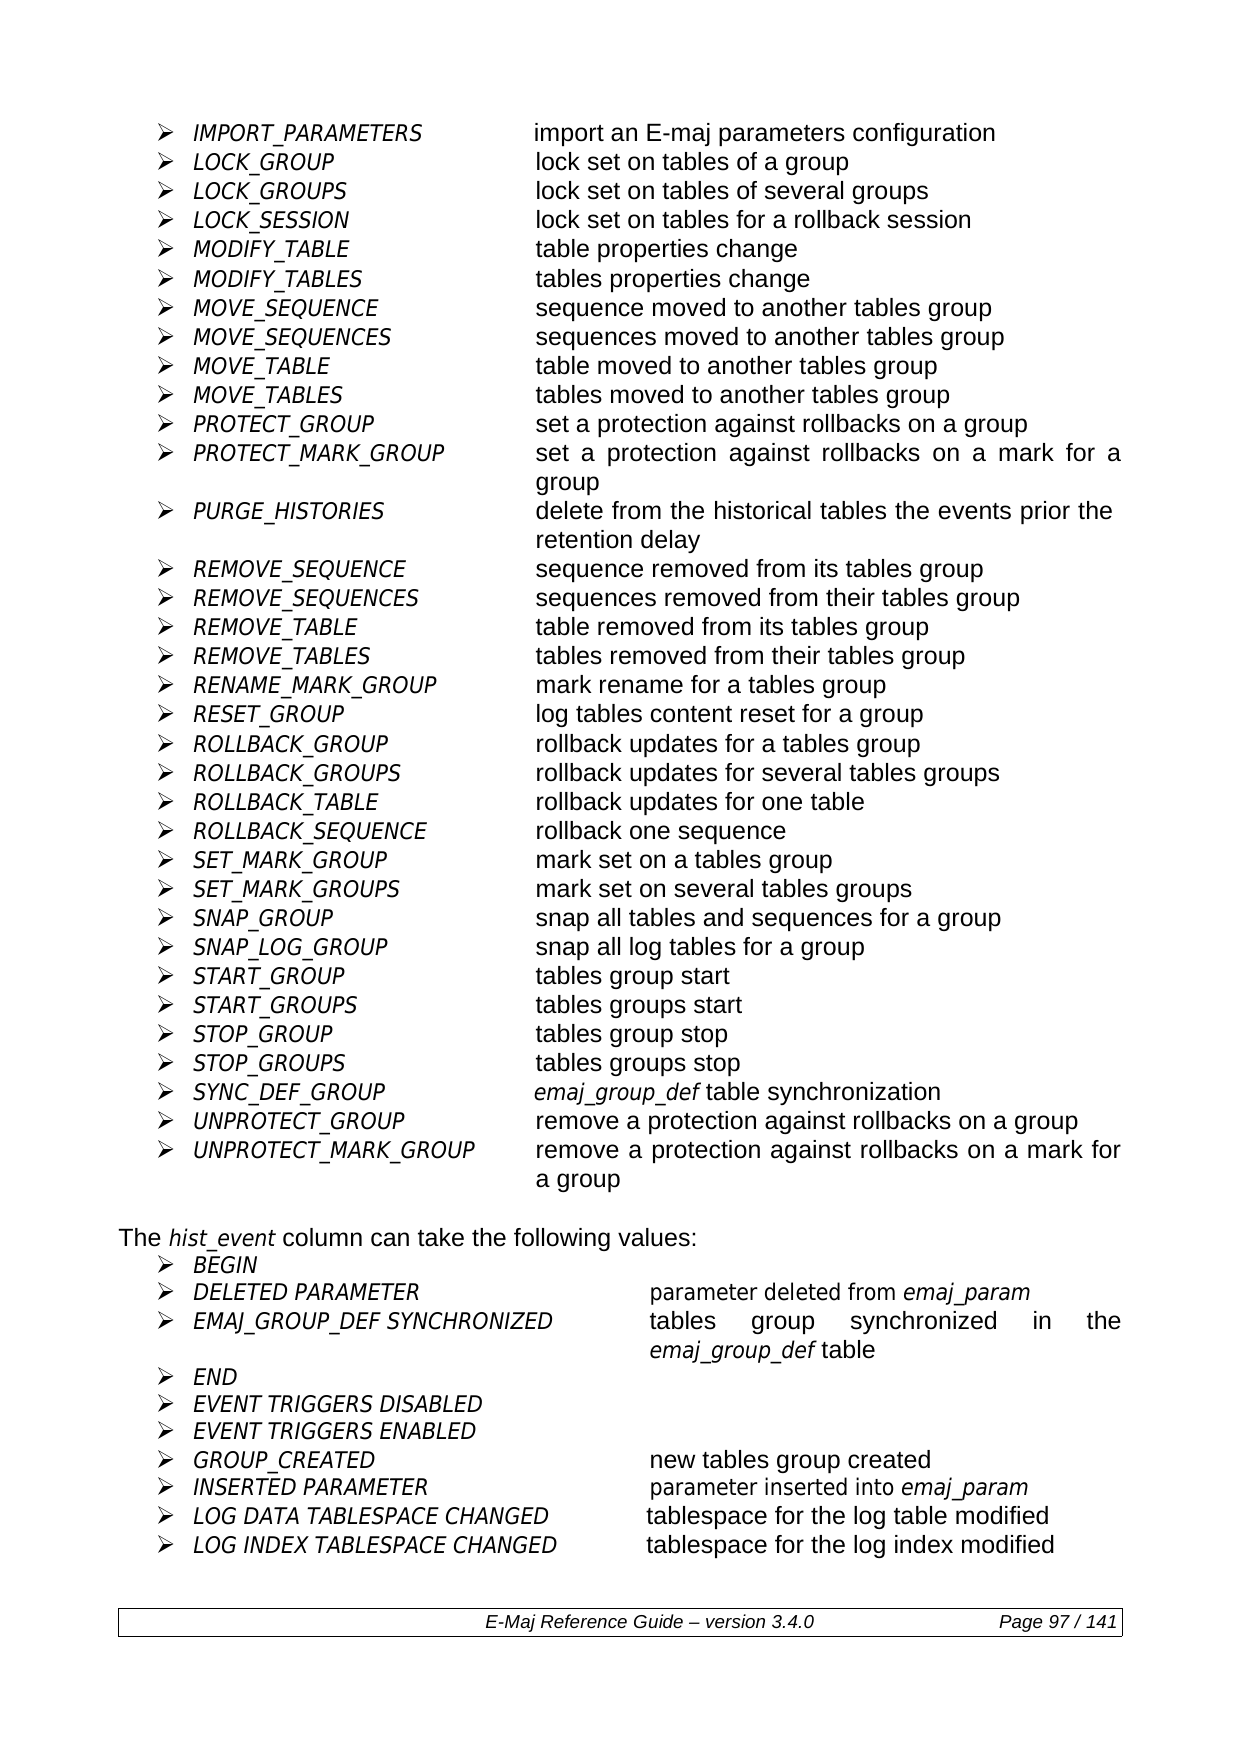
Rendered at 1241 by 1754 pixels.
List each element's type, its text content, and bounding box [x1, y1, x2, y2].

list REMOVE_TABLE table removed from its tables group [156, 612, 1122, 641]
list LOCK_GROUPS lock set on tables of several groups [156, 176, 1122, 205]
list GROUP_CREATED new tables group created [156, 1444, 1122, 1474]
list PROTECT_GROUP set a protection against rollbacks on a group [156, 409, 1122, 438]
list STOP_GROUPS tables groups stop [156, 1048, 1122, 1077]
list RESET_GROUP log tables content reset for a group [156, 699, 1122, 728]
list START_GROUPS tables groups start [156, 990, 1122, 1019]
list ROLLBACK_SEQUENCE rollback one sequence [156, 816, 1122, 845]
list REMOVE_TABLES tables removed from their tables group [156, 641, 1122, 670]
list SET_MARK_GROUPS mark set on several tables groups [156, 874, 1122, 903]
list REMOVE_SEQUENCE sequence removed from its tables group [156, 554, 1122, 583]
list SET_MARK_GROUP mark set on a tables group [156, 845, 1122, 874]
list UNPROTECT_MARK_GROUP remove a protection against rollbacks on a mark for a group [156, 1135, 1122, 1193]
list ROLLBACK_TABLE rollback updates for one table [156, 787, 1122, 816]
list EVENT TRIGGERS ENABLED [156, 1418, 1122, 1444]
list ROLLBACK_GROUPS rollback updates for several tables groups [156, 757, 1122, 787]
list EVENT TRIGGERS DISABLED [156, 1391, 1122, 1418]
list LOCK_SESSION lock set on tables for a rollback session [156, 205, 1122, 234]
list START_GROUP tables group start [156, 961, 1122, 990]
text The hist_event column can take the following values: [118, 1222, 1122, 1252]
list IMPORT_PARAMETERS import an E-maj parameters configuration [156, 118, 1122, 147]
list END [156, 1364, 1122, 1391]
list RENAME_MARK_GROUP mark rename for a tables group [156, 670, 1122, 699]
list UNPROTECT_GROUP remove a protection against rollbacks on a group [156, 1106, 1122, 1135]
list INSERTED PARAMETER parameter inserted into emaj_param [156, 1474, 1122, 1501]
list ROLLBACK_GROUP rollback updates for a tables group [156, 728, 1122, 757]
list PURGE_HISTORIES delete from the historical tables the events prior the retention delay [156, 496, 1122, 554]
list SYNC_DEF_GROUP emaj_group_def table synchronization [156, 1077, 1122, 1106]
list PROTECT_MARK_GROUP set a protection against rollbacks on a mark for a group [156, 438, 1122, 496]
list SNAP_LOG_GROUP snap all log tables for a group [156, 932, 1122, 961]
list LOCK_GROUP lock set on tables of a group [156, 147, 1122, 176]
list BEGIN [156, 1252, 1122, 1278]
list MOVE_SEQUENCES sequences moved to another tables group [156, 322, 1122, 351]
list MODIFY_TABLE table properties change [156, 234, 1122, 263]
list EMAJ_GROUP_DEF SYNCHRONIZED tables group synchronized in the emaj_group_def table [156, 1306, 1122, 1364]
list MOVE_TABLE table moved to another tables group [156, 351, 1122, 380]
list MOVE_TABLES tables moved to another tables group [156, 380, 1122, 409]
list MOVE_SEQUENCE sequence moved to another tables group [156, 292, 1122, 322]
list MODIFY_TABLES tables properties change [156, 263, 1122, 292]
list STOP_GROUP tables group stop [156, 1019, 1122, 1048]
list DELETED PARAMETER parameter deleted from emaj_param [156, 1278, 1122, 1306]
list LOG DATA TABLESPACE CHANGED tablespace for the log table modified [156, 1501, 1122, 1530]
list LOG INDEX TABLESPACE CHANGED tablespace for the log index modified [156, 1530, 1122, 1559]
list REMOVE_SEQUENCES sequences removed from their tables group [156, 583, 1122, 612]
list SNAP_GROUP snap all tables and sequences for a group [156, 903, 1122, 932]
